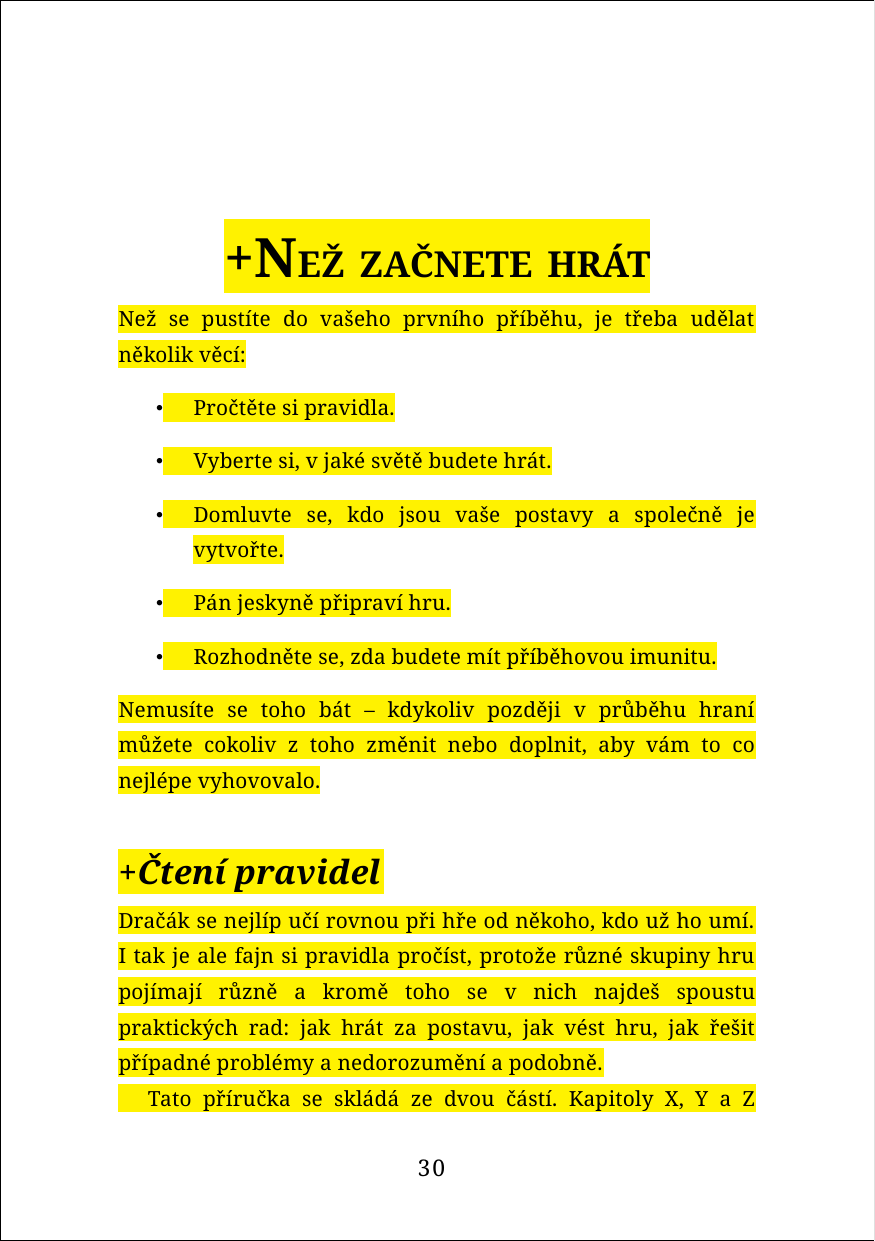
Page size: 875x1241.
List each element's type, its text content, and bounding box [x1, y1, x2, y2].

subtitle +Než začnete hrát [118, 219, 756, 293]
list Pročtěte si pravidla. [156, 393, 756, 422]
list Rozhodněte se, zda budete mít příběhovou imunitu. [156, 642, 756, 670]
list Vyberte si, v jaké světě budete hrát. [156, 447, 756, 475]
text Nemusíte se toho bát – kdykoliv později v průběhu hraní můžete cokoliv z toho změnit nebo doplnit, aby vám to co nejlépe vyhovovalo. [118, 695, 756, 794]
text Dračák se nejlíp učí rovnou při hře od někoho, kdo už ho umí. I tak je ale fajn si pravidla pročíst, protože různé skupiny hru pojímají různě a kromě toho se v nich najdeš spoustu praktických rad: jak hrát za postavu, jak vést hru, jak řešit případné problémy a nedorozumění a podobně. Tato příručka se skládá ze dvou částí. Kapitoly X, Y a Z [118, 906, 756, 1112]
list Domluvte se, kdo jsou vaše postavy a společně je vytvořte. [156, 500, 756, 564]
subtitle +Čtení pravidel [118, 849, 756, 894]
list Pán jeskyně připraví hru. [156, 588, 756, 617]
text Než se pustíte do vašeho prvního příběhu, je třeba udělat několik věcí: [118, 304, 756, 368]
